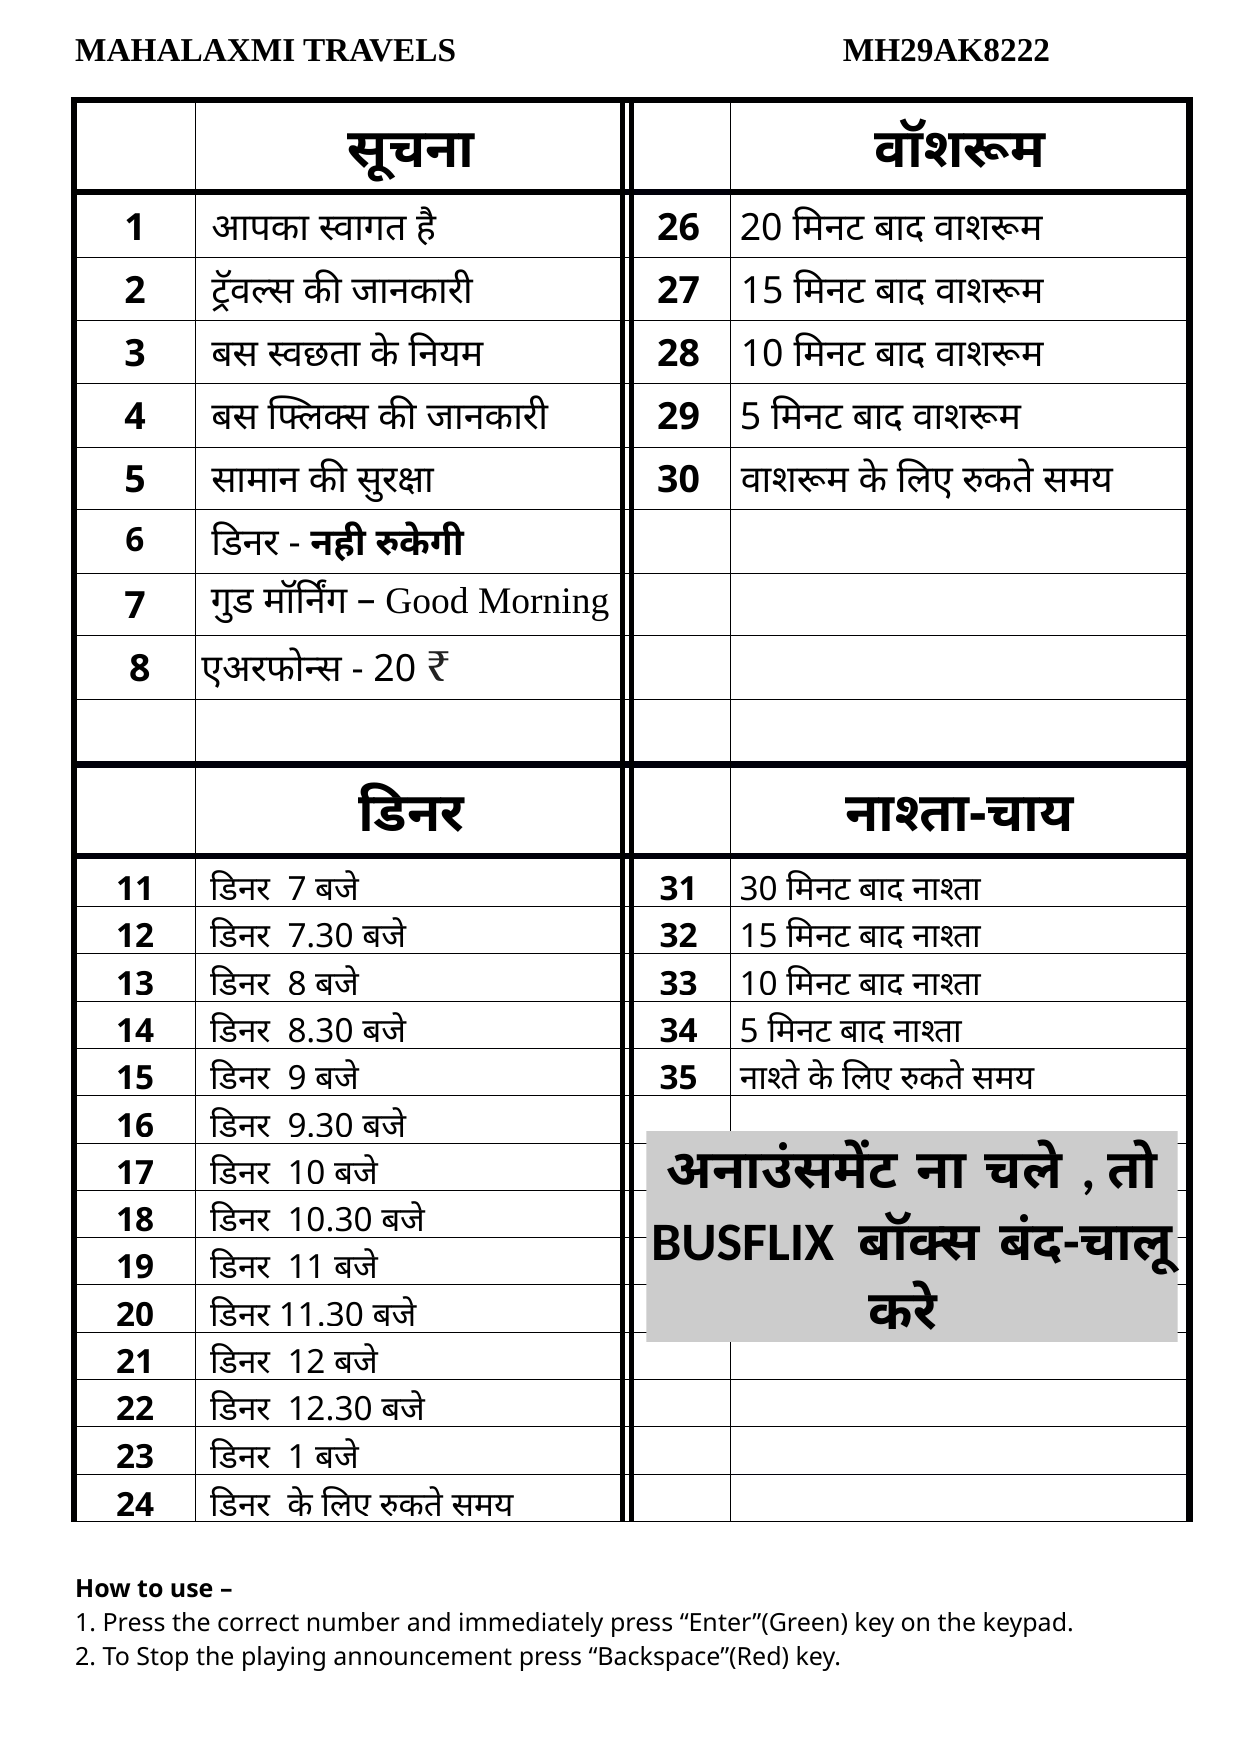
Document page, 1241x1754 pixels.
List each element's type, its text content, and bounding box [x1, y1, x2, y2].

table_cell 5 मिनट बाद नाश्ता [731, 1002, 1186, 1048]
table_cell [731, 1427, 1186, 1473]
table_cell डिनर के लिए रुकते समय [196, 1475, 620, 1521]
table_cell 12 [77, 907, 195, 953]
table_cell [196, 700, 620, 761]
table_cell [731, 1333, 1186, 1379]
table_cell वाशरूम के लिए रुकते समय [731, 448, 1186, 509]
table_cell 20 मिनट बाद वाशरूम [731, 195, 1186, 257]
table_cell [634, 636, 730, 698]
table_cell आपका स्वागत है [196, 195, 620, 257]
table_cell 33 [634, 954, 730, 1001]
table_cell 19 [77, 1238, 195, 1284]
table_cell [1178, 1191, 1186, 1237]
table_cell 17 [77, 1144, 195, 1190]
table_cell [731, 510, 1186, 572]
table_cell [1178, 1144, 1186, 1190]
table_cell [634, 1475, 730, 1521]
table_cell 4 [77, 384, 195, 446]
table_cell एअरफोन्स - 20 ₹ [196, 636, 620, 698]
table_cell [634, 768, 730, 853]
table_cell [634, 1285, 646, 1332]
table_cell डिनर 9 बजे [196, 1049, 620, 1095]
table_cell 30 मिनट बाद नाश्ता [731, 859, 1186, 906]
table_cell 26 [634, 195, 730, 257]
table_cell [634, 1427, 730, 1473]
table_cell 27 [634, 258, 730, 320]
table_header वॉशरूम [731, 103, 1186, 188]
table_cell डिनर 10.30 बजे [196, 1191, 620, 1237]
text How to use – [75, 1570, 1165, 1604]
table_cell 10 मिनट बाद नाश्ता [731, 954, 1186, 1001]
table_cell 31 [634, 859, 730, 906]
table_cell [77, 768, 195, 853]
table_header [634, 103, 730, 188]
table_cell 28 [634, 321, 730, 383]
table_cell गुड मॉर्निंग – Good Morning [196, 574, 620, 635]
table_cell डिनर 7 बजे [196, 859, 620, 906]
table_cell डिनर 12.30 बजे [196, 1380, 620, 1426]
table_cell [634, 574, 730, 635]
table_cell [1178, 1238, 1186, 1284]
table_cell 14 [77, 1002, 195, 1048]
table_cell डिनर 8.30 बजे [196, 1002, 620, 1048]
table_cell [634, 1333, 730, 1379]
table_cell [1178, 1285, 1186, 1332]
table_cell सामान की सुरक्षा [196, 448, 620, 509]
table_cell [731, 1096, 1186, 1142]
text 2. To Stop the playing announcement press “Backspace”(Red) key. [75, 1638, 1165, 1673]
table_cell [634, 700, 730, 761]
table_cell ट्रॅवल्स की जानकारी [196, 258, 620, 320]
table_cell [731, 700, 1186, 761]
table_cell 6 [77, 510, 195, 572]
table_cell डिनर 11 बजे [196, 1238, 620, 1284]
table_cell डिनर 9.30 बजे [196, 1096, 620, 1142]
table_cell 35 [634, 1049, 730, 1095]
table_cell डिनर 12 बजे [196, 1333, 620, 1379]
text 1. Press the correct number and immediately press “Enter”(Green) key on the keypad. [75, 1604, 1165, 1638]
table_cell 20 [77, 1285, 195, 1332]
table_header [77, 103, 195, 188]
table_cell डिनर 7.30 बजे [196, 907, 620, 953]
table_cell 11 [77, 859, 195, 906]
table_cell 2 [77, 258, 195, 320]
table_cell डिनर 1 बजे [196, 1427, 620, 1473]
table_cell डिनर 11.30 बजे [196, 1285, 620, 1332]
table_cell नाश्ते के लिए रुकते समय [731, 1049, 1186, 1095]
table_cell डिनर [196, 768, 620, 853]
table_cell 13 [77, 954, 195, 1001]
table_cell [634, 1238, 646, 1284]
table_cell बस फ्लिक्स की जानकारी [196, 384, 620, 446]
table_cell 1 [77, 195, 195, 257]
table_cell 16 [77, 1096, 195, 1142]
table_cell डिनर 10 बजे [196, 1144, 620, 1190]
table_cell [634, 1096, 730, 1142]
table_cell 15 मिनट बाद वाशरूम [731, 258, 1186, 320]
table_cell 23 [77, 1427, 195, 1473]
table_cell 24 [77, 1475, 195, 1521]
table_cell [731, 1475, 1186, 1521]
table_cell [634, 1380, 730, 1426]
table_cell 18 [77, 1191, 195, 1237]
table_cell [731, 1380, 1186, 1426]
table_cell डिनर 8 बजे [196, 954, 620, 1001]
table_cell 34 [634, 1002, 730, 1048]
table_cell 15 मिनट बाद नाश्ता [731, 907, 1186, 953]
table_cell 32 [634, 907, 730, 953]
table_cell 5 [77, 448, 195, 509]
table_header सूचना [196, 103, 620, 188]
table_cell 5 मिनट बाद वाशरूम [731, 384, 1186, 446]
table_cell डिनर - नही रुकेगी [196, 510, 620, 572]
table_cell 29 [634, 384, 730, 446]
table_cell 8 [77, 636, 195, 698]
table_cell नाश्ता-चाय [731, 768, 1186, 853]
table_cell बस स्वछता के नियम [196, 321, 620, 383]
table_cell 3 [77, 321, 195, 383]
table_cell [731, 574, 1186, 635]
table_cell [634, 1144, 646, 1190]
table_cell 7 [77, 574, 195, 635]
table_cell 21 [77, 1333, 195, 1379]
table_cell [731, 636, 1186, 698]
table_cell 10 मिनट बाद वाशरूम [731, 321, 1186, 383]
table_cell 22 [77, 1380, 195, 1426]
table_cell 15 [77, 1049, 195, 1095]
table_cell 30 [634, 448, 730, 509]
table_cell [77, 700, 195, 761]
table_cell [634, 1191, 646, 1237]
table_cell [634, 510, 730, 572]
